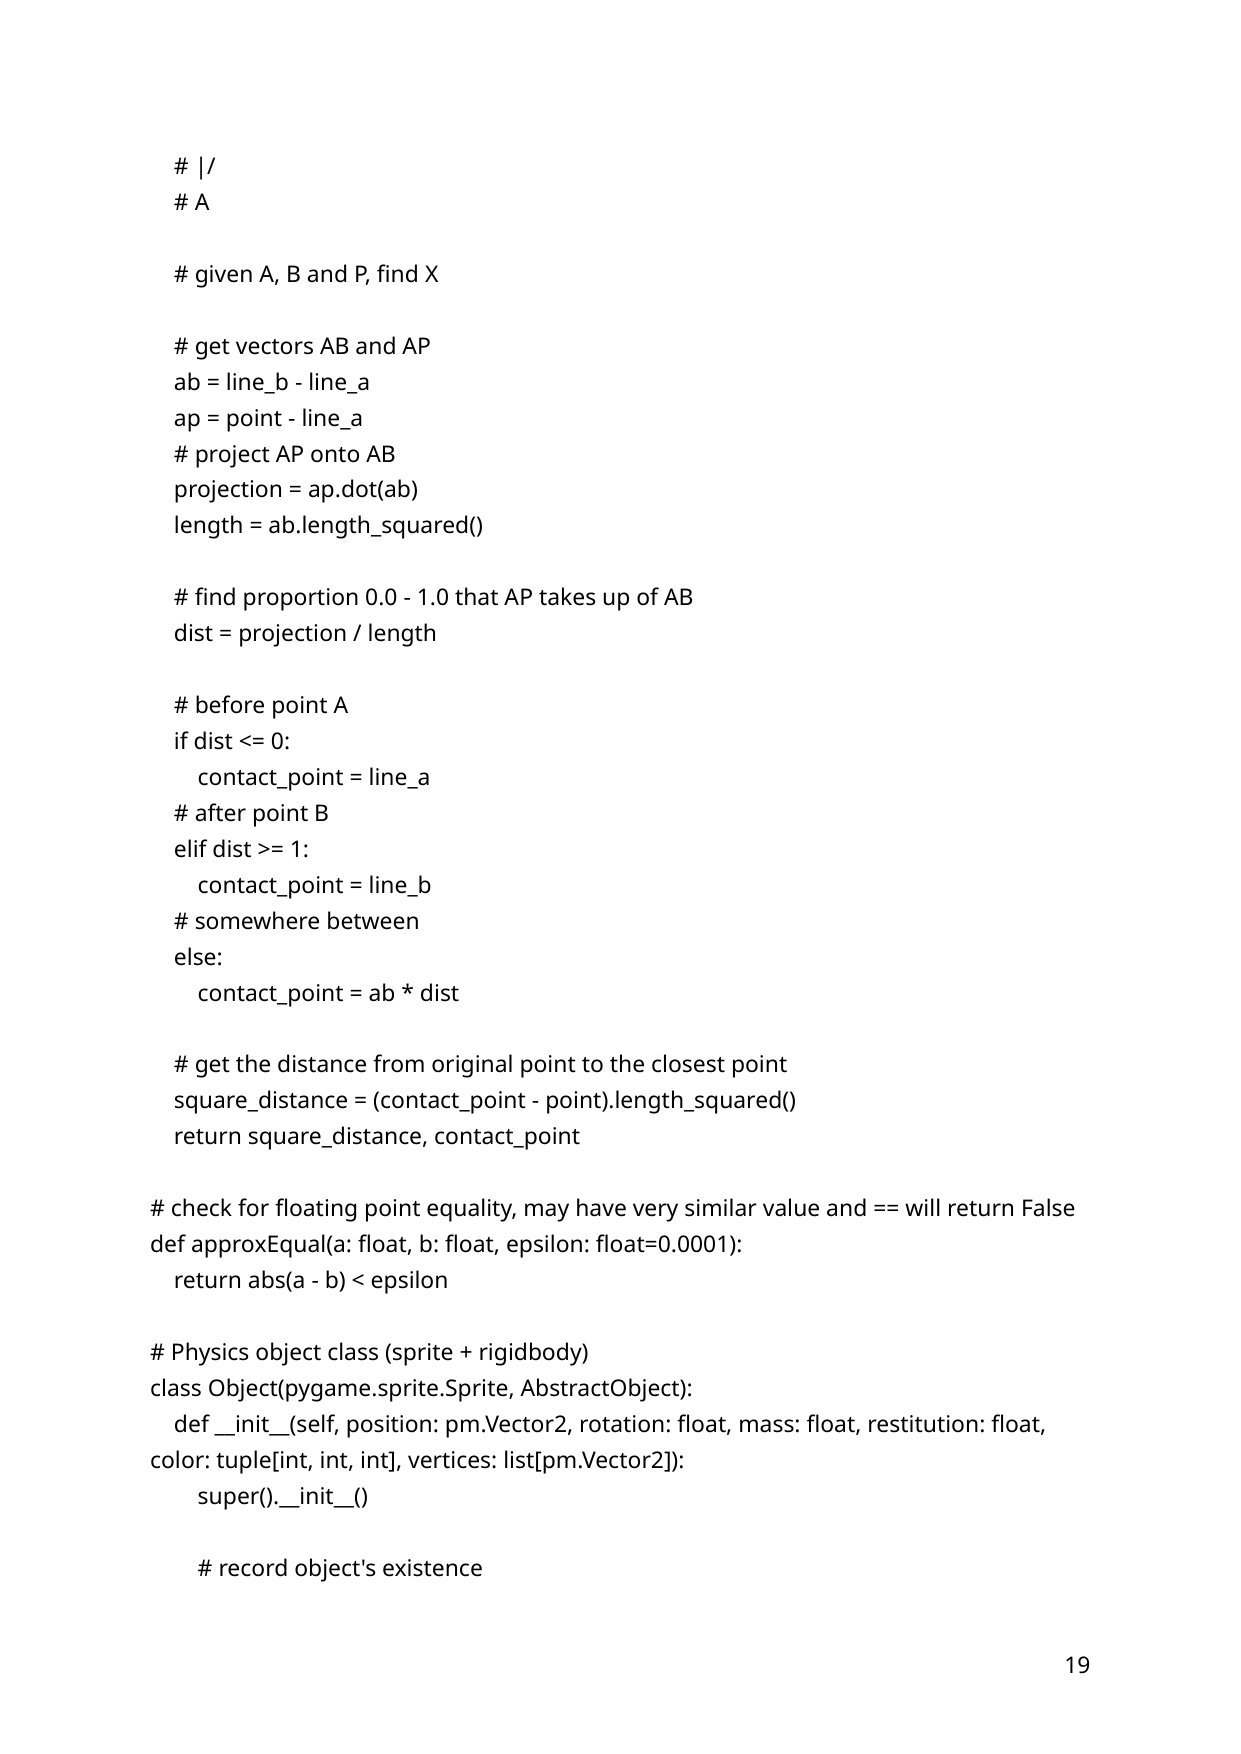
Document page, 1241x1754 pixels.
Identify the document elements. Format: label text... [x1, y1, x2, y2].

text contact_point = ab * dist [150, 977, 1090, 1008]
text length = ab.length_squared() [150, 509, 1090, 541]
text # A [150, 186, 1090, 217]
text dist = projection / length [150, 617, 1090, 648]
text # get vectors AB and AP [150, 330, 1090, 361]
text contact_point = line_a [150, 761, 1090, 792]
text class Object(pygame.sprite.Sprite, AbstractObject): [150, 1372, 1090, 1403]
text def __init__(self, position: pm.Vector2, rotation: float, mass: float, restitution: float, color: tuple[int, int, int], vertices: list[pm.Vector2]): [150, 1408, 1090, 1475]
text # before point A [150, 689, 1090, 720]
text # project AP onto AB [150, 437, 1090, 469]
text # |/ [150, 150, 1090, 181]
text contact_point = line_b [150, 869, 1090, 900]
text return square_distance, contact_point [150, 1120, 1090, 1152]
text ap = point - line_a [150, 402, 1090, 433]
text # given A, B and P, find X [150, 258, 1090, 289]
text # record object's existence [150, 1552, 1090, 1583]
text return abs(a - b) < epsilon [150, 1264, 1090, 1295]
text def approxEqual(a: float, b: float, epsilon: float=0.0001): [150, 1228, 1090, 1259]
text # after point B [150, 797, 1090, 828]
text square_distance = (contact_point - point).length_squared() [150, 1084, 1090, 1116]
text if dist <= 0: [150, 725, 1090, 756]
text projection = ap.dot(ab) [150, 473, 1090, 505]
text # check for floating point equality, may have very similar value and == will return False [150, 1192, 1090, 1223]
text elif dist >= 1: [150, 833, 1090, 864]
text # Physics object class (sprite + rigidbody) [150, 1336, 1090, 1367]
text # find proportion 0.0 - 1.0 that AP takes up of AB [150, 581, 1090, 612]
text # get the distance from original point to the closest point [150, 1048, 1090, 1080]
text else: [150, 941, 1090, 972]
text super().__init__() [150, 1480, 1090, 1511]
text # somewhere between [150, 905, 1090, 936]
text ab = line_b - line_a [150, 366, 1090, 397]
